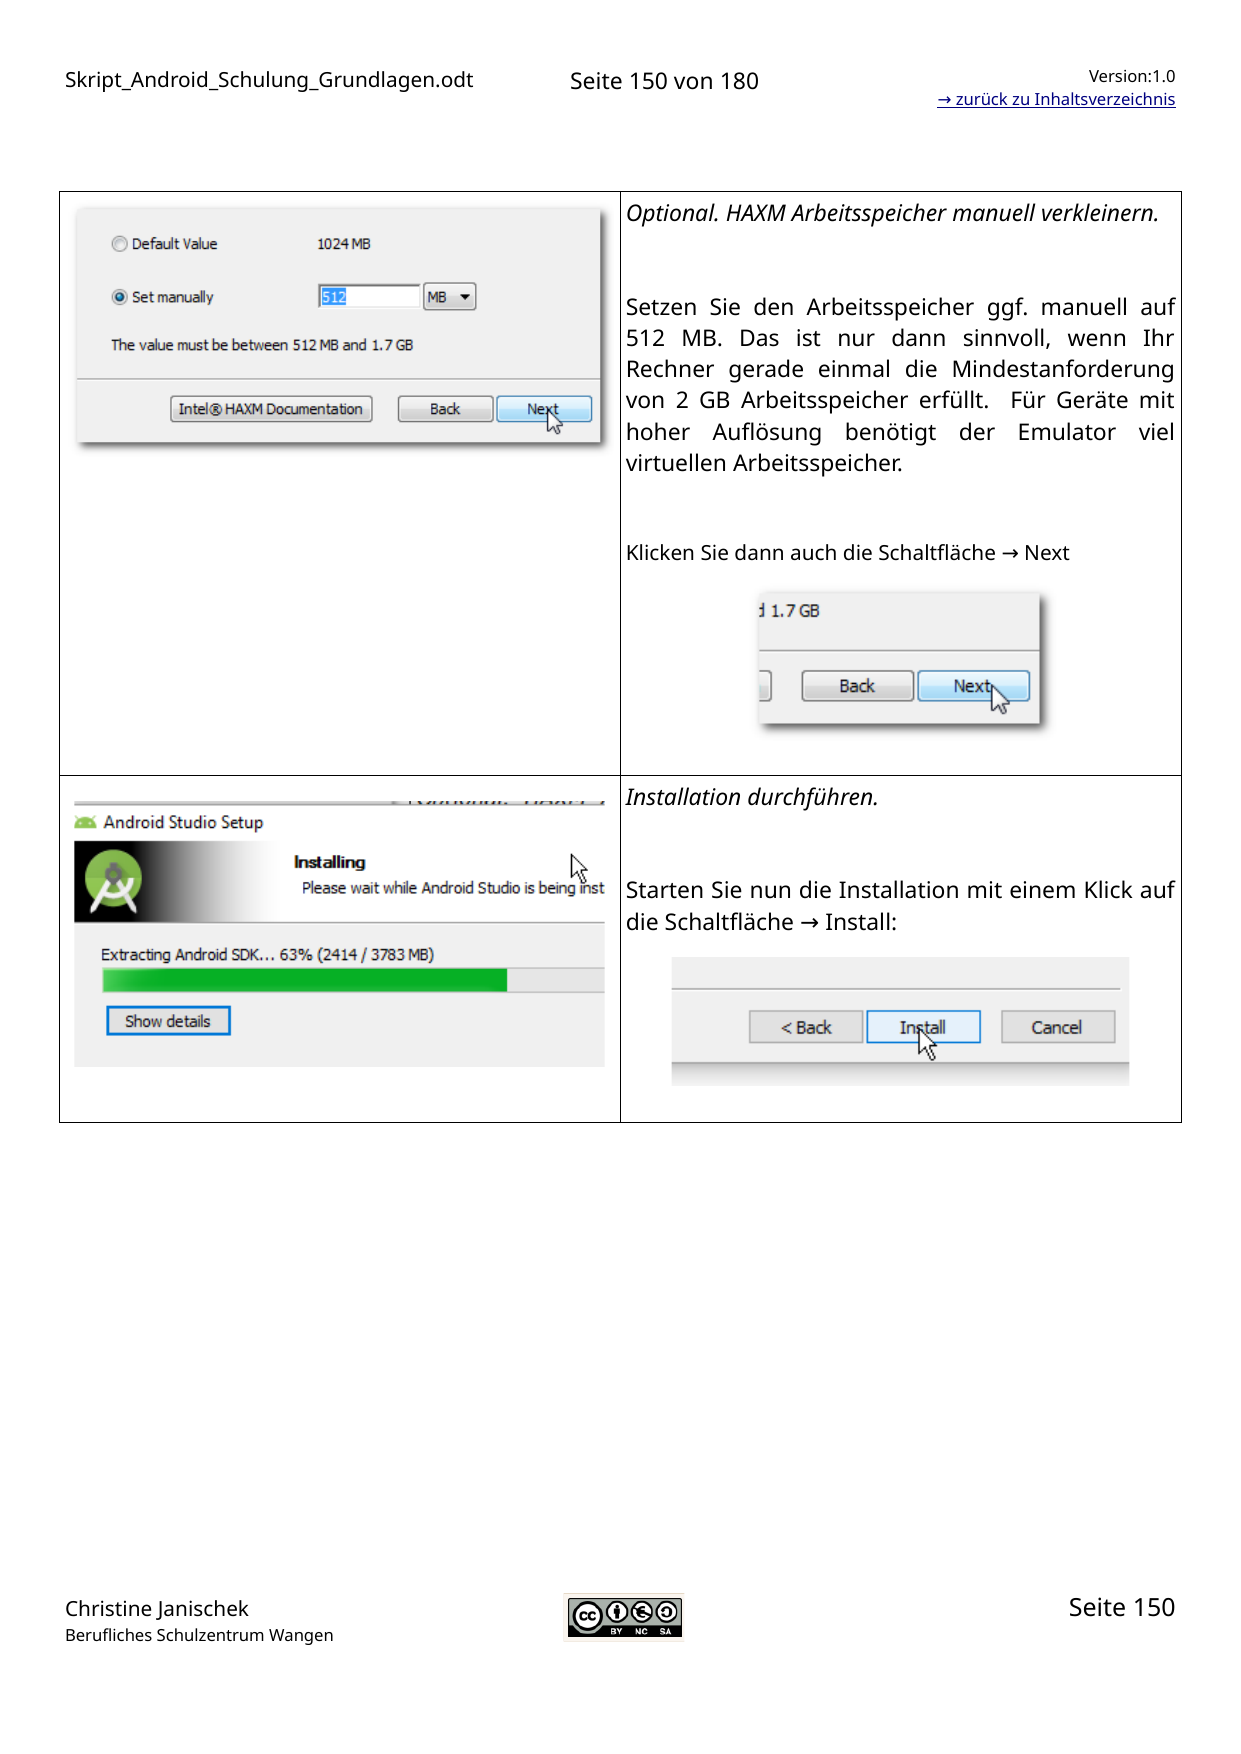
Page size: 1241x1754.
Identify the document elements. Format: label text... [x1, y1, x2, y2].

picture [64, 196, 615, 457]
table_cell [60, 192, 620, 775]
picture [563, 1592, 685, 1642]
table_cell Optional. HAXM Arbeitsspeicher manuell verkleinern. Setzen Sie den Arbeitsspeicher ggf. manuell auf 512 MB. Das ist nur dann sinnvoll, wenn Ihr Rechner gerade einmal die Mindestanforderung von 2 GB Arbeitsspeicher erfüllt. Für Geräte mit hoher Auflösung benötigt der Emulator viel virtuellen Arbeitsspeicher. Klicken Sie dann auch die Schaltfläche → Next [621, 192, 1181, 775]
table_cell [60, 776, 620, 1122]
picture [671, 957, 1130, 1086]
table_cell Installation durchführen. Starten Sie nun die Installation mit einem Klick auf die Schaltfläche → Install: [621, 776, 1181, 1122]
picture [74, 801, 605, 1067]
picture [744, 578, 1057, 741]
